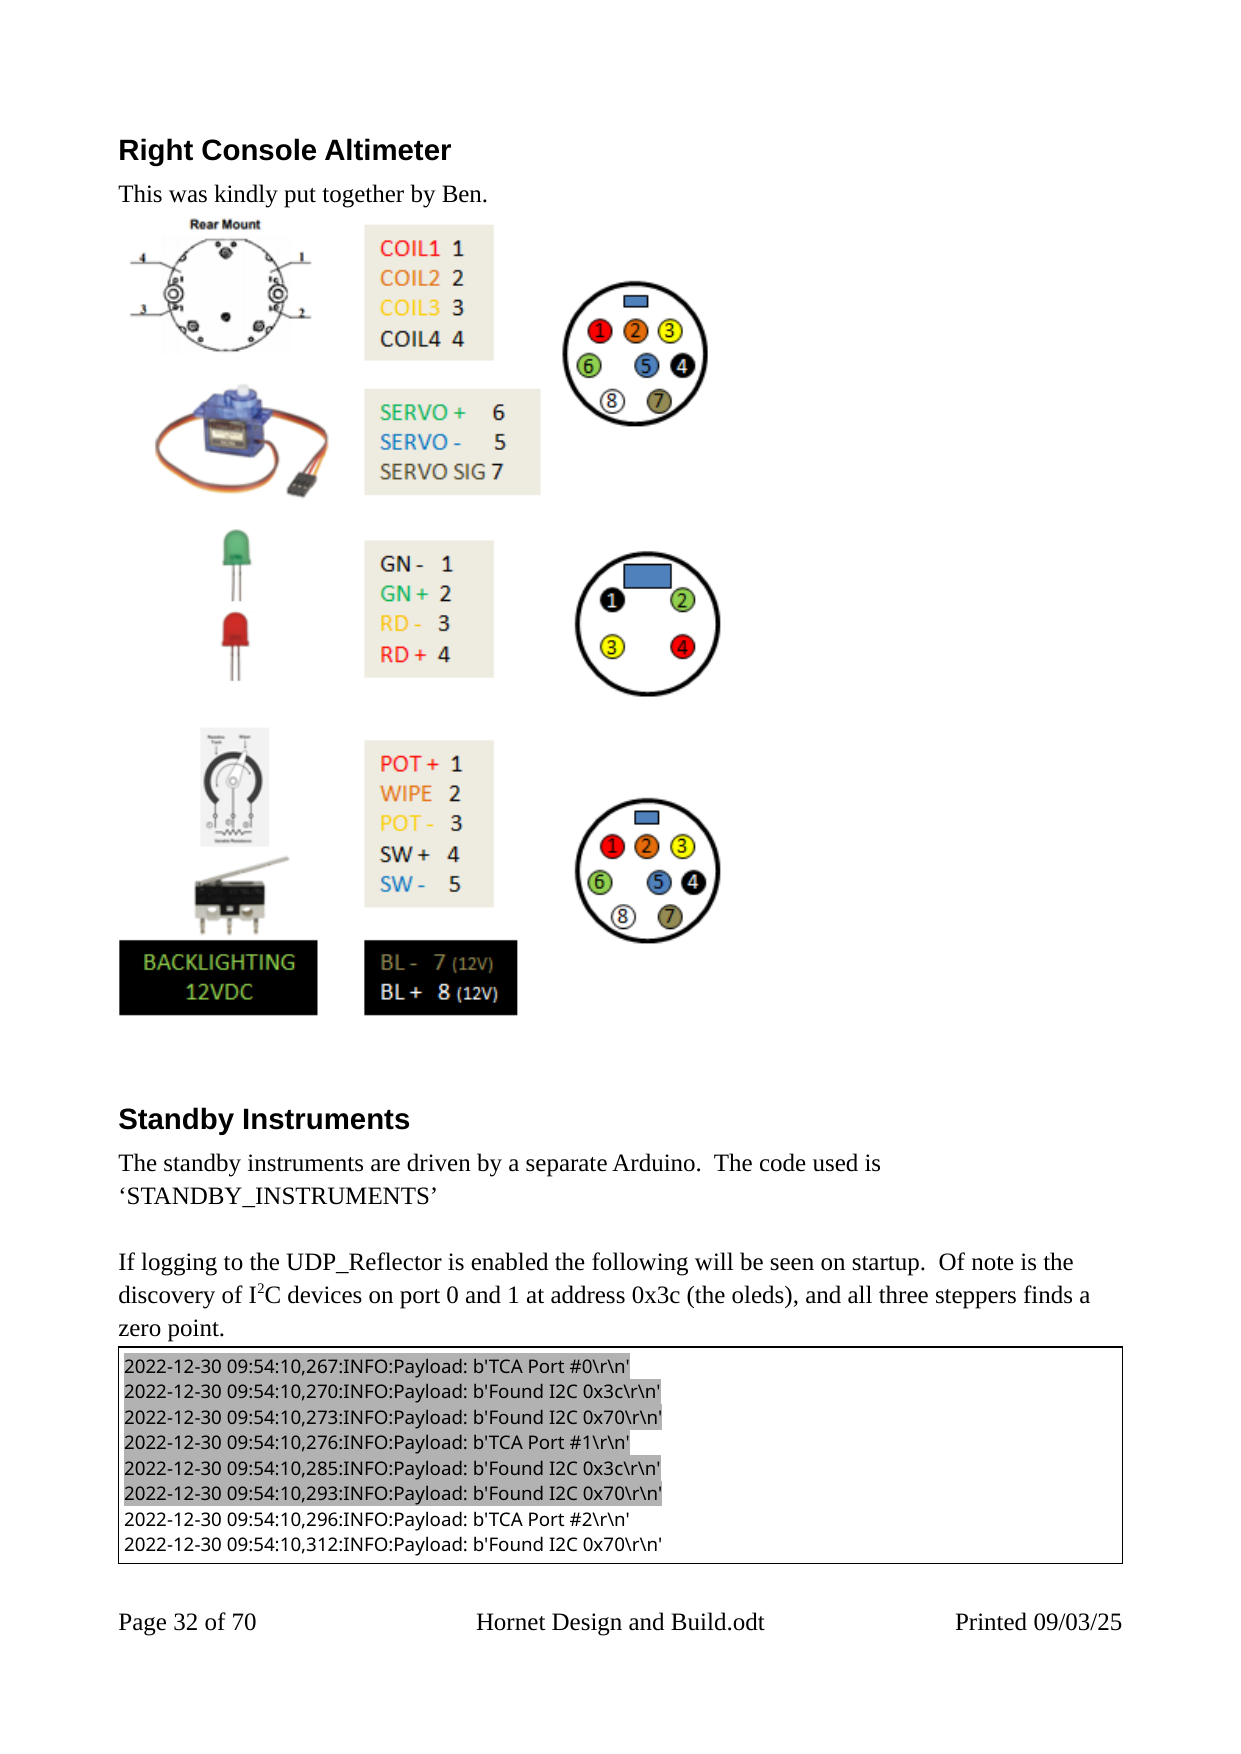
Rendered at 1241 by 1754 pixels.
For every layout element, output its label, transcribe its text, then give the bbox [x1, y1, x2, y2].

subtitle Right Console Altimeter [118, 133, 1122, 166]
table_header 2022-12-30 09:54:10,267:INFO:Payload: b'TCA Port #0\r\n' 2022-12-30 09:54:10,270:INFO:Payload: b'Found I2C 0x3c\r\n' 2022-12-30 09:54:10,273:INFO:Payload: b'Found I2C 0x70\r\n' 2022-12-30 09:54:10,276:INFO:Payload: b'TCA Port #1\r\n' 2022-12-30 09:54:10,285:INFO:Payload: b'Found I2C 0x3c\r\n' 2022-12-30 09:54:10,293:INFO:Payload: b'Found I2C 0x70\r\n' 2022-12-30 09:54:10,296:INFO:Payload: b'TCA Port #2\r\n' 2022-12-30 09:54:10,312:INFO:Payload: b'Found I2C 0x70\r\n' [119, 1348, 1122, 1563]
picture [118, 212, 722, 1017]
text The standby instruments are driven by a separate Arduino. The code used is ‘STANDBY_INSTRUMENTS’ [118, 1148, 1122, 1210]
text If logging to the UDP_Reflector is enabled the following will be seen on startup. Of note is the discovery of I2C devices on port 0 and 1 at address 0x3c (the oleds), and all three steppers finds a zero point. [118, 1247, 1122, 1342]
subtitle Standby Instruments [118, 1102, 1122, 1136]
text This was kindly put together by Ben. [118, 179, 1122, 208]
